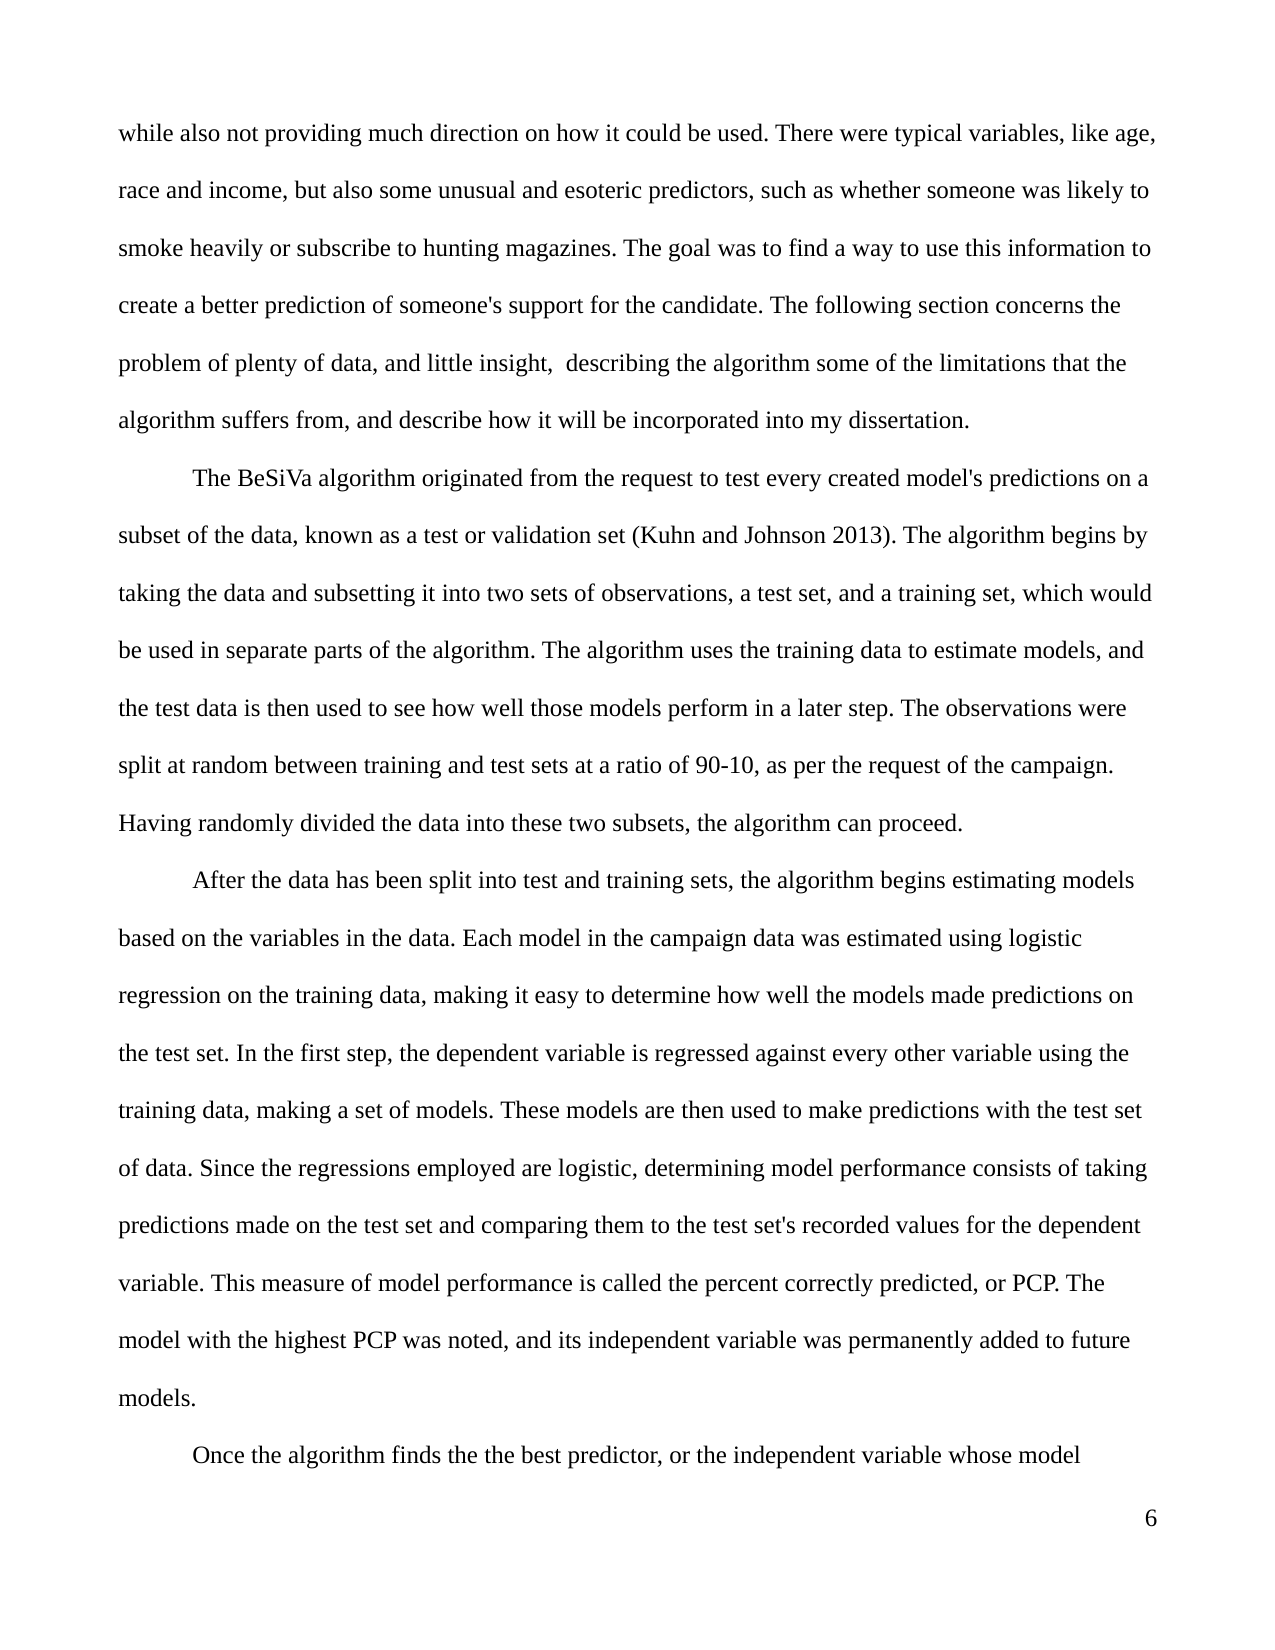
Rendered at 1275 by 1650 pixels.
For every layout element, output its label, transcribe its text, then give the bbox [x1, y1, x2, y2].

text The BeSiVa algorithm originated from the request to test every created model's predictions on a subset of the data, known as a test or validation set (Kuhn and Johnson 2013). The algorithm begins by taking the data and subsetting it into two sets of observations, a test set, and a training set, which would be used in separate parts of the algorithm. The algorithm uses the training data to estimate models, and the test data is then used to see how well those models perform in a later step. The observations were split at random between training and test sets at a ratio of 90-10, as per the request of the campaign. Having randomly divided the data into these two subsets, the algorithm can proceed. [118, 463, 1157, 837]
text while also not providing much direction on how it could be used. There were typical variables, like age, race and income, but also some unusual and esoteric predictors, such as whether someone was likely to smoke heavily or subscribe to hunting magazines. The goal was to find a way to use this information to create a better prediction of someone's support for the candidate. The following section concerns the problem of plenty of data, and little insight, describing the algorithm some of the limitations that the algorithm suffers from, and describe how it will be incorporated into my dissertation. [118, 118, 1157, 434]
text After the data has been split into test and training sets, the algorithm begins estimating models based on the variables in the data. Each model in the campaign data was estimated using logistic regression on the training data, making it easy to determine how well the models made predictions on the test set. In the first step, the dependent variable is regressed against every other variable using the training data, making a set of models. These models are then used to make predictions with the test set of data. Since the regressions employed are logistic, determining model performance consists of taking predictions made on the test set and comparing them to the test set's recorded values for the dependent variable. This measure of model performance is called the percent correctly predicted, or PCP. The model with the highest PCP was noted, and its independent variable was permanently added to future models. [118, 866, 1157, 1412]
text Once the algorithm finds the the best predictor, or the independent variable whose model [118, 1441, 1157, 1469]
